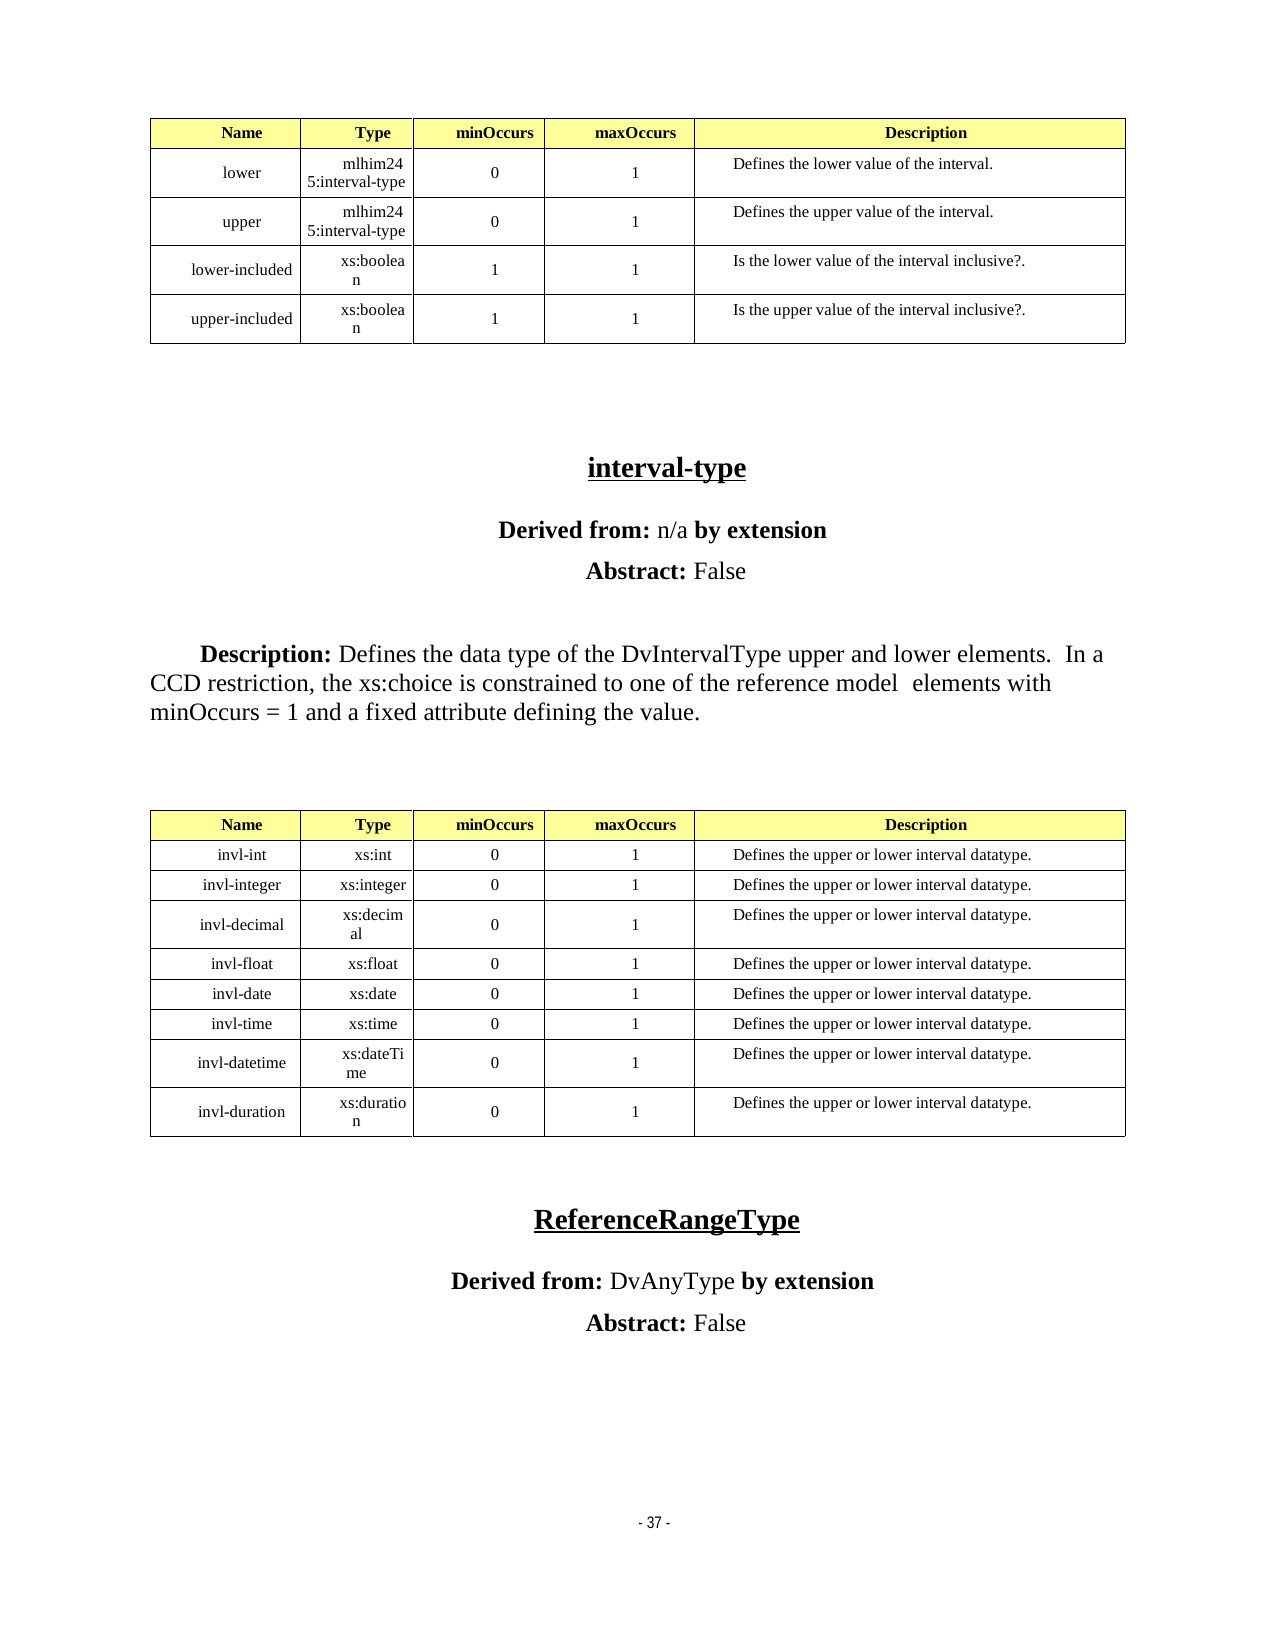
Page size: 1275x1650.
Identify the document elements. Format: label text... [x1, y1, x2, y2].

table_cell 1 [545, 949, 694, 979]
text Abstract: False [150, 556, 1125, 585]
table_cell Defines the upper or lower interval datatype. [695, 949, 1125, 979]
table_header Description [695, 119, 1125, 148]
table_cell 1 [545, 841, 694, 870]
table_cell Defines the upper or lower interval datatype. [695, 901, 1125, 948]
table_cell upper [151, 198, 300, 245]
table_cell invl-date [151, 980, 300, 1009]
table_cell xs:int [301, 841, 412, 870]
table_cell 0 [414, 1010, 544, 1039]
table_cell invl-time [151, 1010, 300, 1039]
table_cell 0 [414, 1088, 544, 1136]
text Abstract: False [150, 1308, 1125, 1337]
table_cell xs:time [301, 1010, 412, 1039]
table_cell invl-decimal [151, 901, 300, 948]
table_header Description [695, 811, 1125, 840]
table_header maxOccurs [545, 811, 694, 840]
table_cell Defines the upper or lower interval datatype. [695, 1040, 1125, 1087]
table_cell 1 [545, 1088, 694, 1136]
table_cell Defines the upper or lower interval datatype. [695, 841, 1125, 870]
text interval-type [150, 451, 1125, 484]
table_cell 1 [545, 871, 694, 900]
table_cell mlhim245:interval-type [301, 198, 412, 245]
table_cell xs:boolean [301, 246, 412, 294]
text ReferenceRangeType [150, 1202, 1125, 1236]
table_cell 0 [414, 871, 544, 900]
table_cell Is the upper value of the interval inclusive?. [695, 295, 1125, 343]
table_cell xs:boolean [301, 295, 412, 343]
table_cell 1 [545, 1010, 694, 1039]
table_cell 1 [545, 198, 694, 245]
table_cell 0 [414, 841, 544, 870]
table_cell Defines the lower value of the interval. [695, 149, 1125, 197]
table_cell 0 [414, 949, 544, 979]
table_header Name [151, 811, 300, 840]
table_cell Defines the upper value of the interval. [695, 198, 1125, 245]
table_cell invl-duration [151, 1088, 300, 1136]
table_cell 0 [414, 901, 544, 948]
table_cell invl-datetime [151, 1040, 300, 1087]
table_cell xs:duration [301, 1088, 412, 1136]
text Description: Defines the data type of the DvIntervalType upper and lower elements. In a CCD restriction, the xs:choice is constrained to one of the reference model elements with minOccurs = 1 and a fixed attribute defining the value. [150, 639, 1125, 755]
table_cell 1 [545, 901, 694, 948]
table_header minOccurs [414, 119, 544, 148]
table_cell xs:decimal [301, 901, 412, 948]
table_cell 1 [545, 295, 694, 343]
table_cell 1 [545, 149, 694, 197]
table_cell Defines the upper or lower interval datatype. [695, 1010, 1125, 1039]
table_header Name [151, 119, 300, 148]
table_cell lower [151, 149, 300, 197]
table_header Type [301, 811, 412, 840]
table_cell upper-included [151, 295, 300, 343]
table_header minOccurs [414, 811, 544, 840]
table_cell 0 [414, 980, 544, 1009]
table_cell 1 [545, 1040, 694, 1087]
table_cell Is the lower value of the interval inclusive?. [695, 246, 1125, 294]
table_cell 0 [414, 149, 544, 197]
table_cell 0 [414, 198, 544, 245]
table_cell mlhim245:interval-type [301, 149, 412, 197]
table_cell 1 [414, 295, 544, 343]
table_cell xs:integer [301, 871, 412, 900]
table_cell 1 [545, 246, 694, 294]
table_cell 0 [414, 1040, 544, 1087]
table_cell Defines the upper or lower interval datatype. [695, 980, 1125, 1009]
table_cell invl-float [151, 949, 300, 979]
table_cell Defines the upper or lower interval datatype. [695, 871, 1125, 900]
table_cell lower-included [151, 246, 300, 294]
table_cell Defines the upper or lower interval datatype. [695, 1088, 1125, 1136]
table_header maxOccurs [545, 119, 694, 148]
table_cell 1 [414, 246, 544, 294]
table_cell xs:date [301, 980, 412, 1009]
table_header Type [301, 119, 412, 148]
table_cell xs:dateTime [301, 1040, 412, 1087]
text Derived from: n/a by extension [150, 514, 1125, 543]
table_cell xs:float [301, 949, 412, 979]
table_cell invl-int [151, 841, 300, 870]
table_cell 1 [545, 980, 694, 1009]
table_cell invl-integer [151, 871, 300, 900]
text Derived from: DvAnyType by extension [150, 1266, 1125, 1295]
